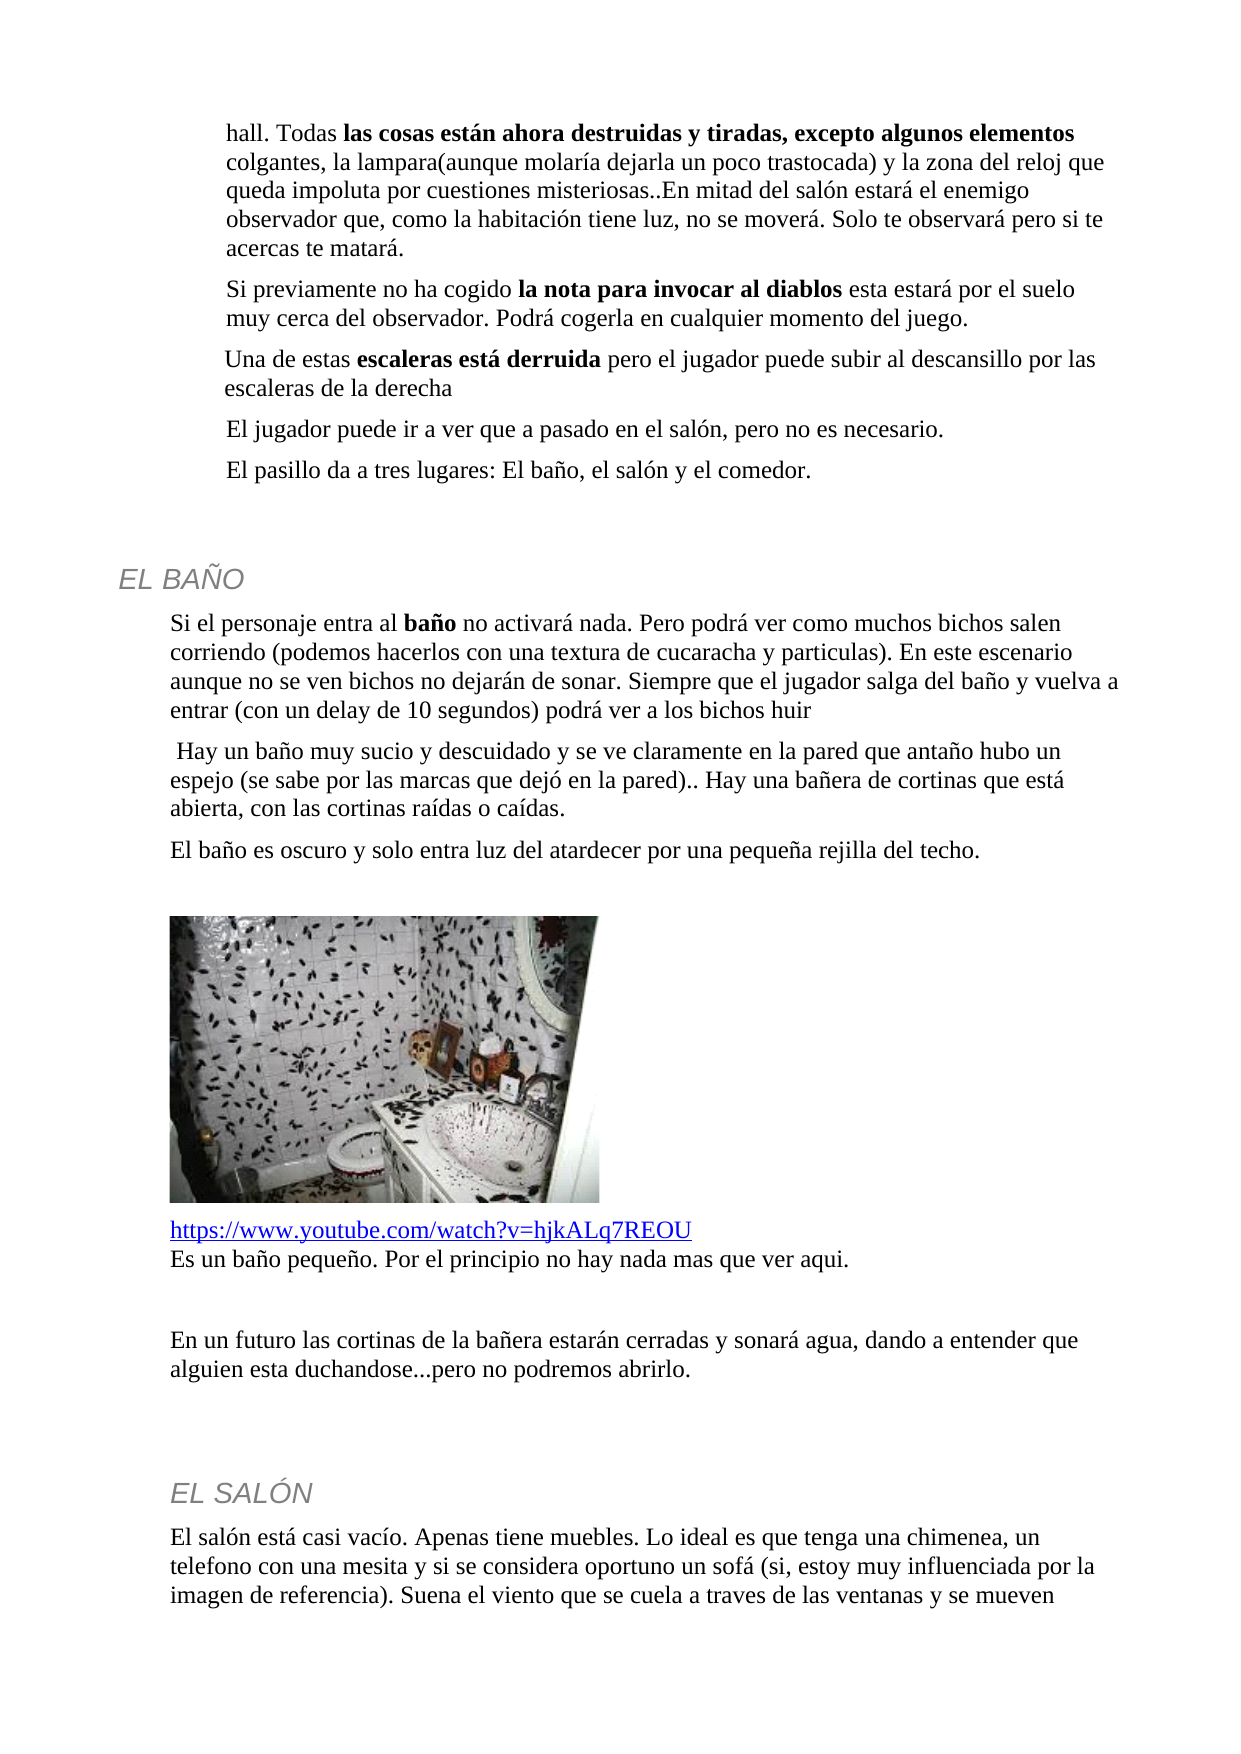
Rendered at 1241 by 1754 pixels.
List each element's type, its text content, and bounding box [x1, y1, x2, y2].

text En un futuro las cortinas de la bañera estarán cerradas y sonará agua, dando a entender que alguien esta duchandose...pero no podremos abrirlo. [170, 1325, 1122, 1383]
text Si el personaje entra al baño no activará nada. Pero podrá ver como muchos bichos salen corriendo (podemos hacerlos con una textura de cucaracha y particulas). En este escenario aunque no se ven bichos no dejarán de sonar. Siempre que el jugador salga del baño y vuelva a entrar (con un delay de 10 segundos) podrá ver a los bichos huir [170, 608, 1122, 723]
text hall. Todas las cosas están ahora destruidas y tiradas, excepto algunos elementos colgantes, la lampara(aunque molaría dejarla un poco trastocada) y la zona del reloj que queda impoluta por cuestiones misteriosas..En mitad del salón estará el enemigo observador que, como la habitación tiene luz, no se moverá. Solo te observará pero si te acercas te matará. [226, 118, 1122, 262]
text Si previamente no ha cogido la nota para invocar al diablos esta estará por el suelo muy cerca del observador. Podrá cogerla en cualquier momento del juego. [226, 274, 1122, 332]
text El pasillo da a tres lugares: El baño, el salón y el comedor. [226, 456, 1122, 484]
text El baño es oscuro y solo entra luz del atardecer por una pequeña rejilla del techo. [170, 835, 1122, 863]
text EL BAÑO [118, 562, 1122, 596]
text El jugador puede ir a ver que a pasado en el salón, pero no es necesario. [226, 414, 1122, 443]
text Hay un baño muy sucio y descuidado y se ve claramente en la pared que antaño hubo un espejo (se sabe por las marcas que dejó en la pared).. Hay una bañera de cortinas que está abierta, con las cortinas raídas o caídas. [170, 736, 1122, 822]
text Una de estas escaleras está derruida pero el jugador puede subir al descansillo por las escaleras de la derecha [224, 344, 1122, 402]
text El salón está casi vacío. Apenas tiene muebles. Lo ideal es que tenga una chimenea, un telefono con una mesita y si se considera oportuno un sofá (si, estoy muy influenciada por la imagen de referencia). Suena el viento que se cuela a traves de las ventanas y se mueven [170, 1522, 1122, 1609]
text https://www.youtube.com/watch?v=hjkALq7REOU Es un baño pequeño. Por el principio no hay nada mas que ver aqui. [170, 1215, 1122, 1272]
text EL SALÓN [170, 1476, 1122, 1510]
